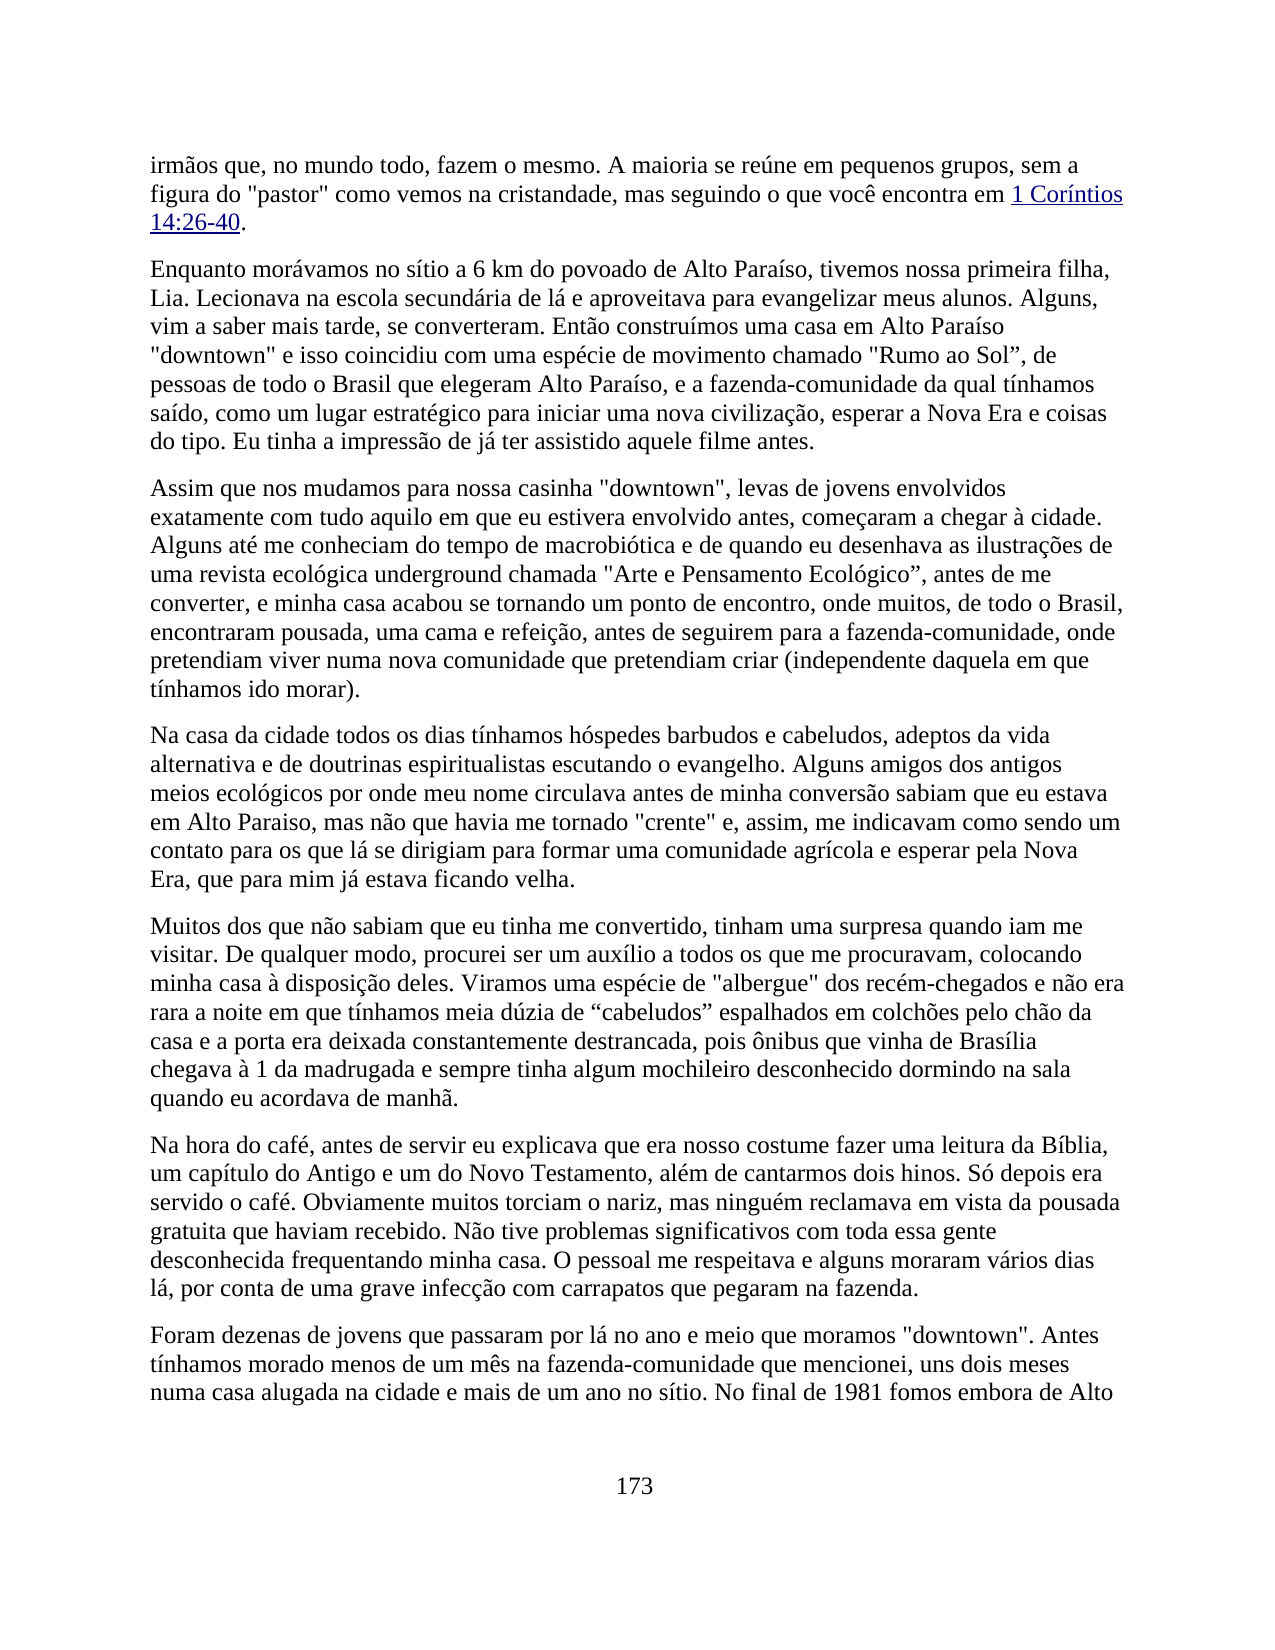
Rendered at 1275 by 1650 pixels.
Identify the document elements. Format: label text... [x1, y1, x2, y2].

text Assim que nos mudamos para nossa casinha "downtown", levas de jovens envolvidos exatamente com tudo aquilo em que eu estivera envolvido antes, começaram a chegar à cidade. Alguns até me conheciam do tempo de macrobiótica e de quando eu desenhava as ilustrações de uma revista ecológica underground chamada "Arte e Pensamento Ecológico”, antes de me converter, e minha casa acabou se tornando um ponto de encontro, onde muitos, de todo o Brasil, encontraram pousada, uma cama e refeição, antes de seguirem para a fazenda-comunidade, onde pretendiam viver numa nova comunidade que pretendiam criar (independente daquela em que tínhamos ido morar). [150, 473, 1125, 703]
text Na casa da cidade todos os dias tínhamos hóspedes barbudos e cabeludos, adeptos da vida alternativa e de doutrinas espiritualistas escutando o evangelho. Alguns amigos dos antigos meios ecológicos por onde meu nome circulava antes de minha conversão sabiam que eu estava em Alto Paraiso, mas não que havia me tornado "crente" e, assim, me indicavam como sendo um contato para os que lá se dirigiam para formar uma comunidade agrícola e esperar pela Nova Era, que para mim já estava ficando velha. [150, 721, 1125, 893]
text Enquanto morávamos no sítio a 6 km do povoado de Alto Paraíso, tivemos nossa primeira filha, Lia. Lecionava na escola secundária de lá e aproveitava para evangelizar meus alunos. Alguns, vim a saber mais tarde, se converteram. Então construímos uma casa em Alto Paraíso "downtown" e isso coincidiu com uma espécie de movimento chamado "Rumo ao Sol”, de pessoas de todo o Brasil que elegeram Alto Paraíso, e a fazenda-comunidade da qual tínhamos saído, como um lugar estratégico para iniciar uma nova civilização, esperar a Nova Era e coisas do tipo. Eu tinha a impressão de já ter assistido aquele filme antes. [150, 254, 1125, 455]
text Na hora do café, antes de servir eu explicava que era nosso costume fazer uma leitura da Bíblia, um capítulo do Antigo e um do Novo Testamento, além de cantarmos dois hinos. Só depois era servido o café. Obviamente muitos torciam o nariz, mas ninguém reclamava em vista da pousada gratuita que haviam recebido. Não tive problemas significativos com toda essa gente desconhecida frequentando minha casa. O pessoal me respeitava e alguns moraram vários dias lá, por conta de uma grave infecção com carrapatos que pegaram na fazenda. [150, 1130, 1125, 1302]
text Foram dezenas de jovens que passaram por lá no ano e meio que moramos "downtown". Antes tínhamos morado menos de um mês na fazenda-comunidade que mencionei, uns dois meses numa casa alugada na cidade e mais de um ano no sítio. No final de 1981 fomos embora de Alto [150, 1320, 1125, 1406]
text Muitos dos que não sabiam que eu tinha me convertido, tinham uma surpresa quando iam me visitar. De qualquer modo, procurei ser um auxílio a todos os que me procuravam, colocando minha casa à disposição deles. Viramos uma espécie de "albergue" dos recém-chegados e não era rara a noite em que tínhamos meia dúzia de “cabeludos” espalhados em colchões pelo chão da casa e a porta era deixada constantemente destrancada, pois ônibus que vinha de Brasília chegava à 1 da madrugada e sempre tinha algum mochileiro desconhecido dormindo na sala quando eu acordava de manhã. [150, 911, 1125, 1112]
text irmãos que, no mundo todo, fazem o mesmo. A maioria se reúne em pequenos grupos, sem a figura do "pastor" como vemos na cristandade, mas seguindo o que você encontra em 1 Coríntios 14:26-40. [150, 150, 1125, 236]
